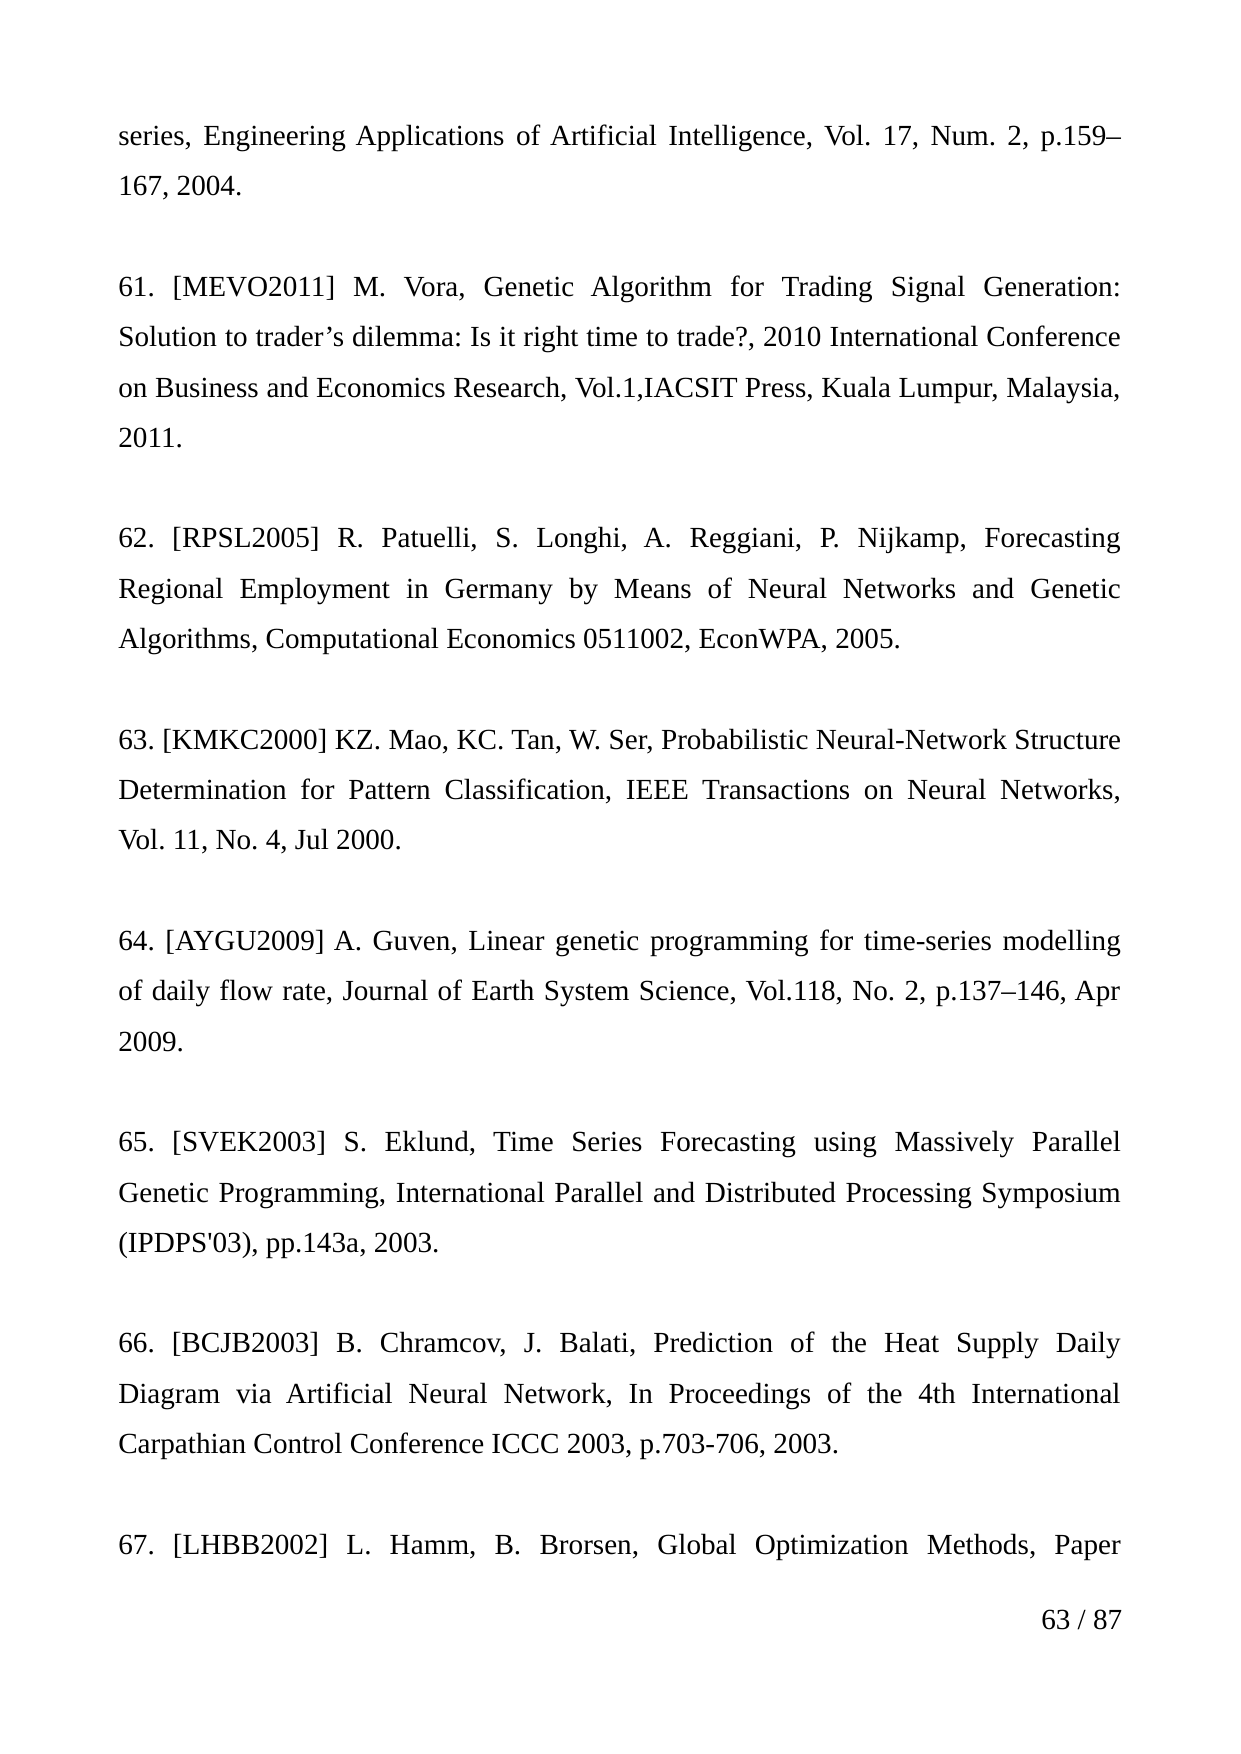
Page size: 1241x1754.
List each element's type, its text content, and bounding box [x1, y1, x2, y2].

text 66. [BCJB2003] B. Chramcov, J. Balati, Prediction of the Heat Supply Daily Diagram via Artificial Neural Network, In Proceedings of the 4th International Carpathian Control Conference ICCC 2003, p.703-706, 2003. [118, 1326, 1122, 1460]
text 62. [RPSL2005] R. Patuelli, S. Longhi, A. Reggiani, P. Nijkamp, Forecasting Regional Employment in Germany by Means of Neural Networks and Genetic Algorithms, Computational Economics 0511002, EconWPA, 2005. [118, 521, 1122, 655]
text 65. [SVEK2003] S. Eklund, Time Series Forecasting using Massively Parallel Genetic Programming, International Parallel and Distributed Processing Symposium (IPDPS'03), pp.143a, 2003. [118, 1124, 1122, 1258]
text series, Engineering Applications of Artificial Intelligence, Vol. 17, Num. 2, p.159–167, 2004. [118, 118, 1122, 202]
text 63. [KMKC2000] KZ. Mao, KC. Tan, W. Ser, Probabilistic Neural-Network Structure Determination for Pattern Classification, IEEE Transactions on Neural Networks, Vol. 11, No. 4, Jul 2000. [118, 722, 1122, 856]
text 64. [AYGU2009] A. Guven, Linear genetic programming for time-series modelling of daily flow rate, Journal of Earth System Science, Vol.118, No. 2, p.137–146, Apr 2009. [118, 923, 1122, 1057]
text 67. [LHBB2002] L. Hamm, B. Brorsen, Global Optimization Methods, Paper [118, 1527, 1122, 1560]
text 61. [MEVO2011] M. Vora, Genetic Algorithm for Trading Signal Generation: Solution to trader’s dilemma: Is it right time to trade?, 2010 International Conference on Business and Economics Research, Vol.1,IACSIT Press, Kuala Lumpur, Malaysia, 2011. [118, 269, 1122, 453]
